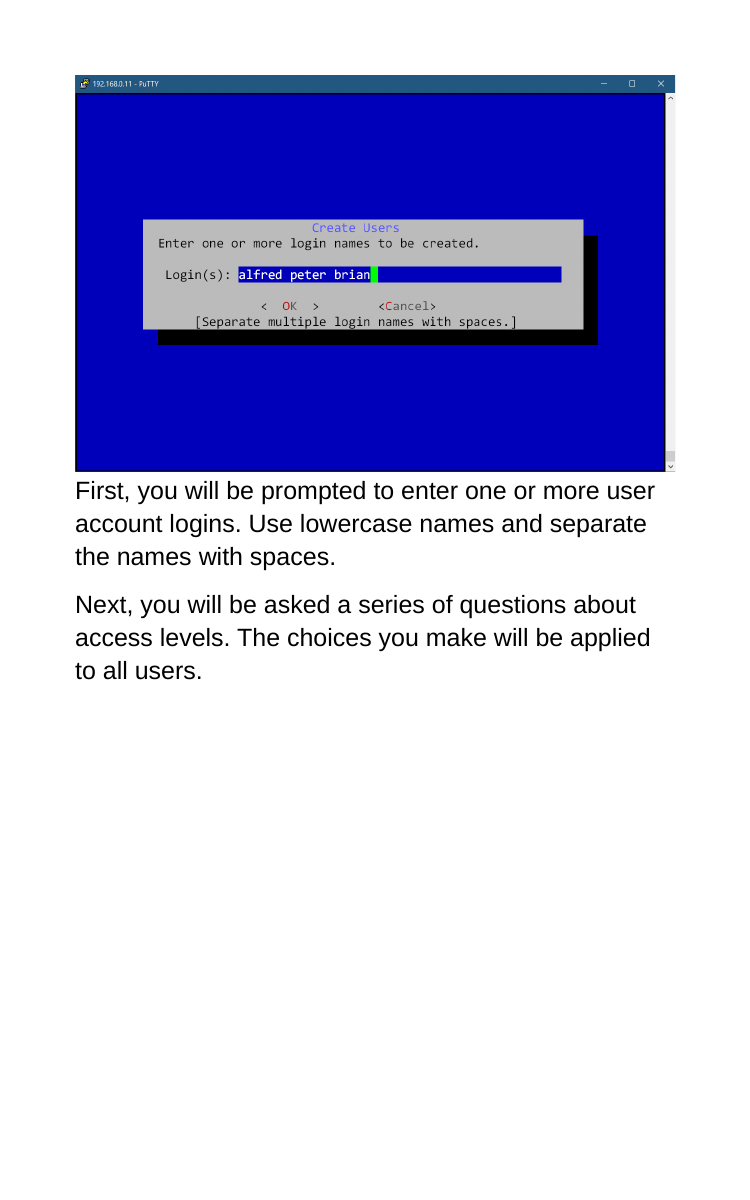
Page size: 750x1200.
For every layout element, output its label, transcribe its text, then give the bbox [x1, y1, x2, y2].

picture [75, 75, 675, 472]
text First, you will be prompted to enter one or more user account logins. Use lowercase names and separate the names with spaces. [75, 472, 675, 571]
text Next, you will be asked a series of questions about access levels. The choices you make will be applied to all users. [75, 590, 675, 684]
